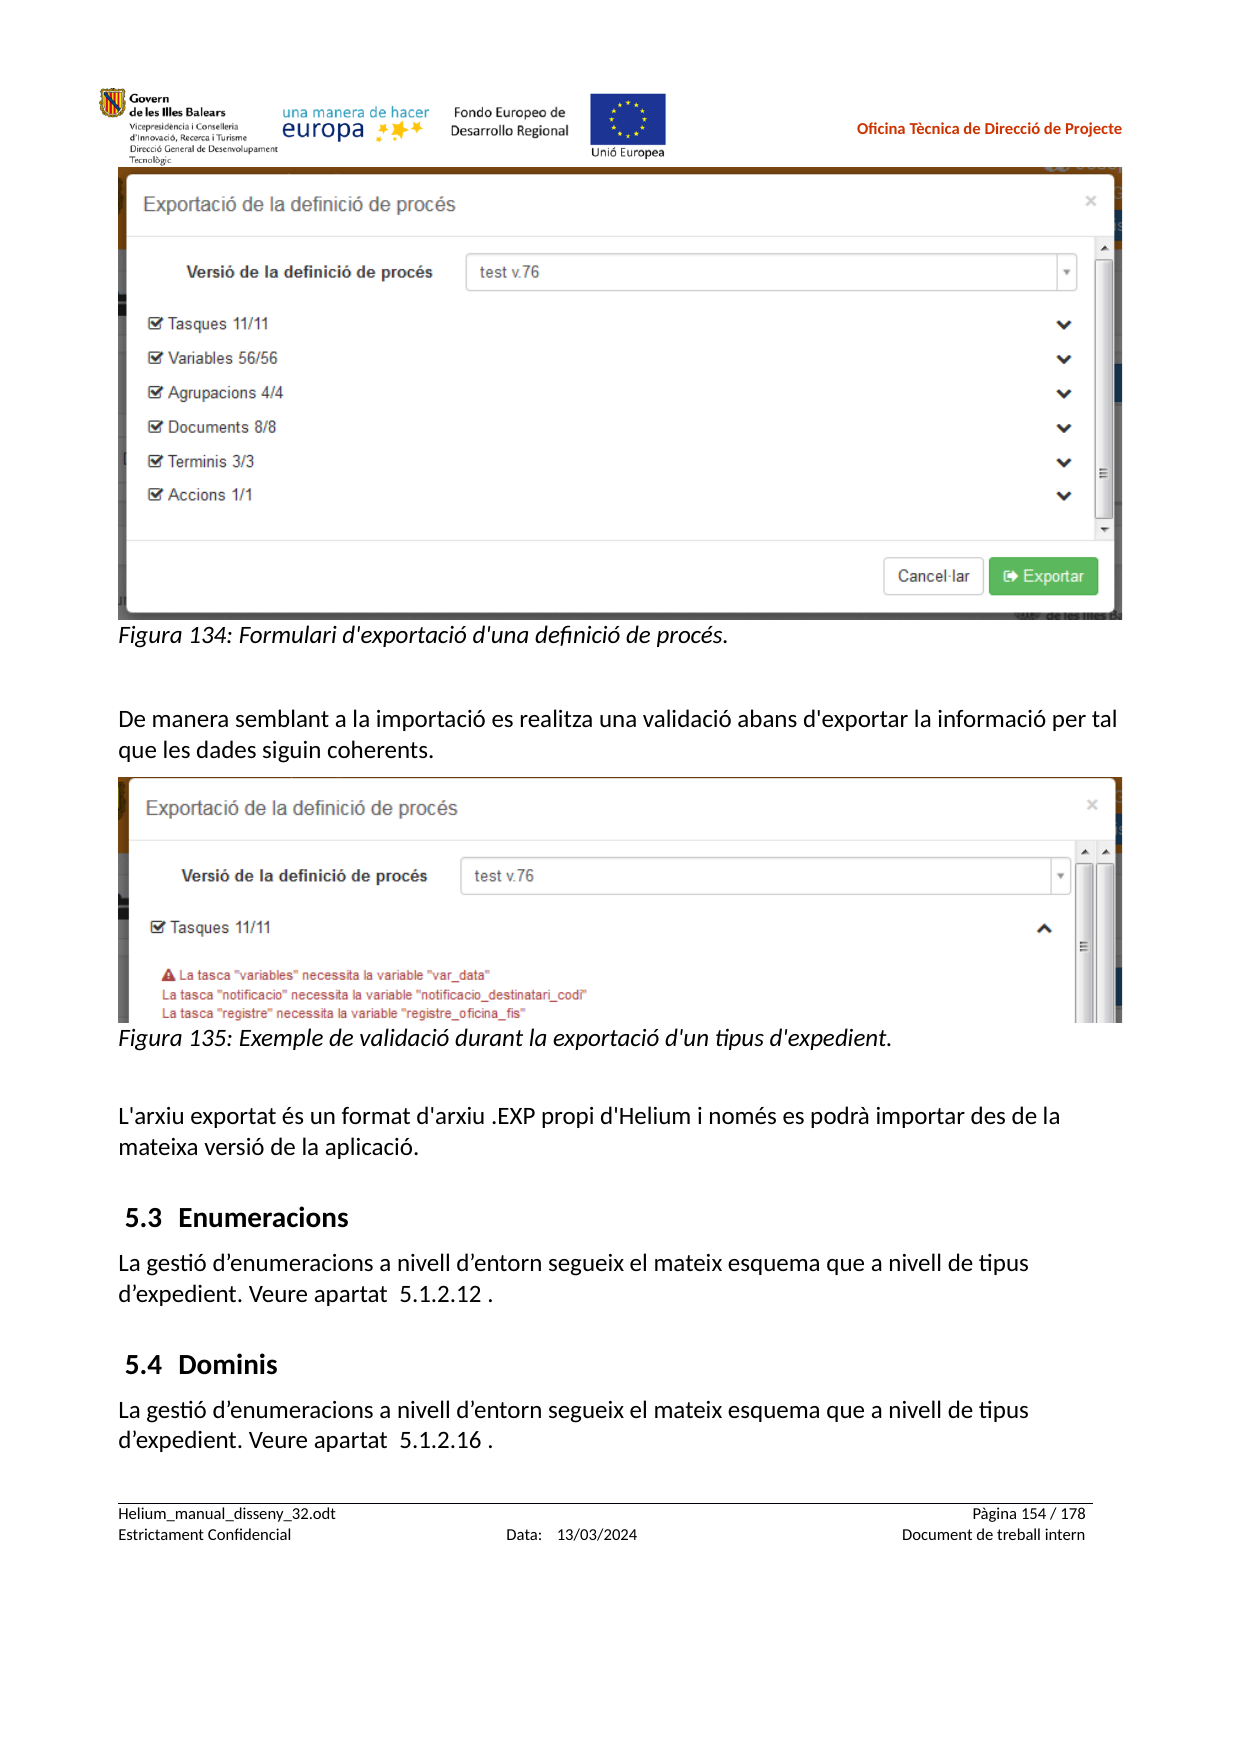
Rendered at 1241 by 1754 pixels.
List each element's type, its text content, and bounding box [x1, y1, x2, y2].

subtitle Enumeracions [118, 1199, 1122, 1235]
picture [118, 167, 1123, 620]
text De manera semblant a la importació es realitza una validació abans d'exportar la informació per tal que les dades siguin coherents. [118, 704, 1122, 765]
text Figura 134: Formulari d'exportació d'una definició de procés. [118, 620, 1122, 650]
text Figura 135: Exemple de validació durant la exportació d'un tipus d'expedient. [118, 1023, 1122, 1053]
picture [118, 777, 1123, 1023]
text L'arxiu exportat és un format d'arxiu .EXP propi d'Helium i només es podrà importar des de la mateixa versió de la aplicació. [118, 1101, 1122, 1162]
picture [99, 87, 668, 166]
subtitle Dominis [118, 1346, 1122, 1381]
text La gestió d’enumeracions a nivell d’entorn segueix el mateix esquema que a nivell de tipus d’expedient. Veure apartat 5.1.2.12 . [118, 1247, 1122, 1308]
text La gestió d’enumeracions a nivell d’entorn segueix el mateix esquema que a nivell de tipus d’expedient. Veure apartat 5.1.2.16 . [118, 1394, 1122, 1455]
